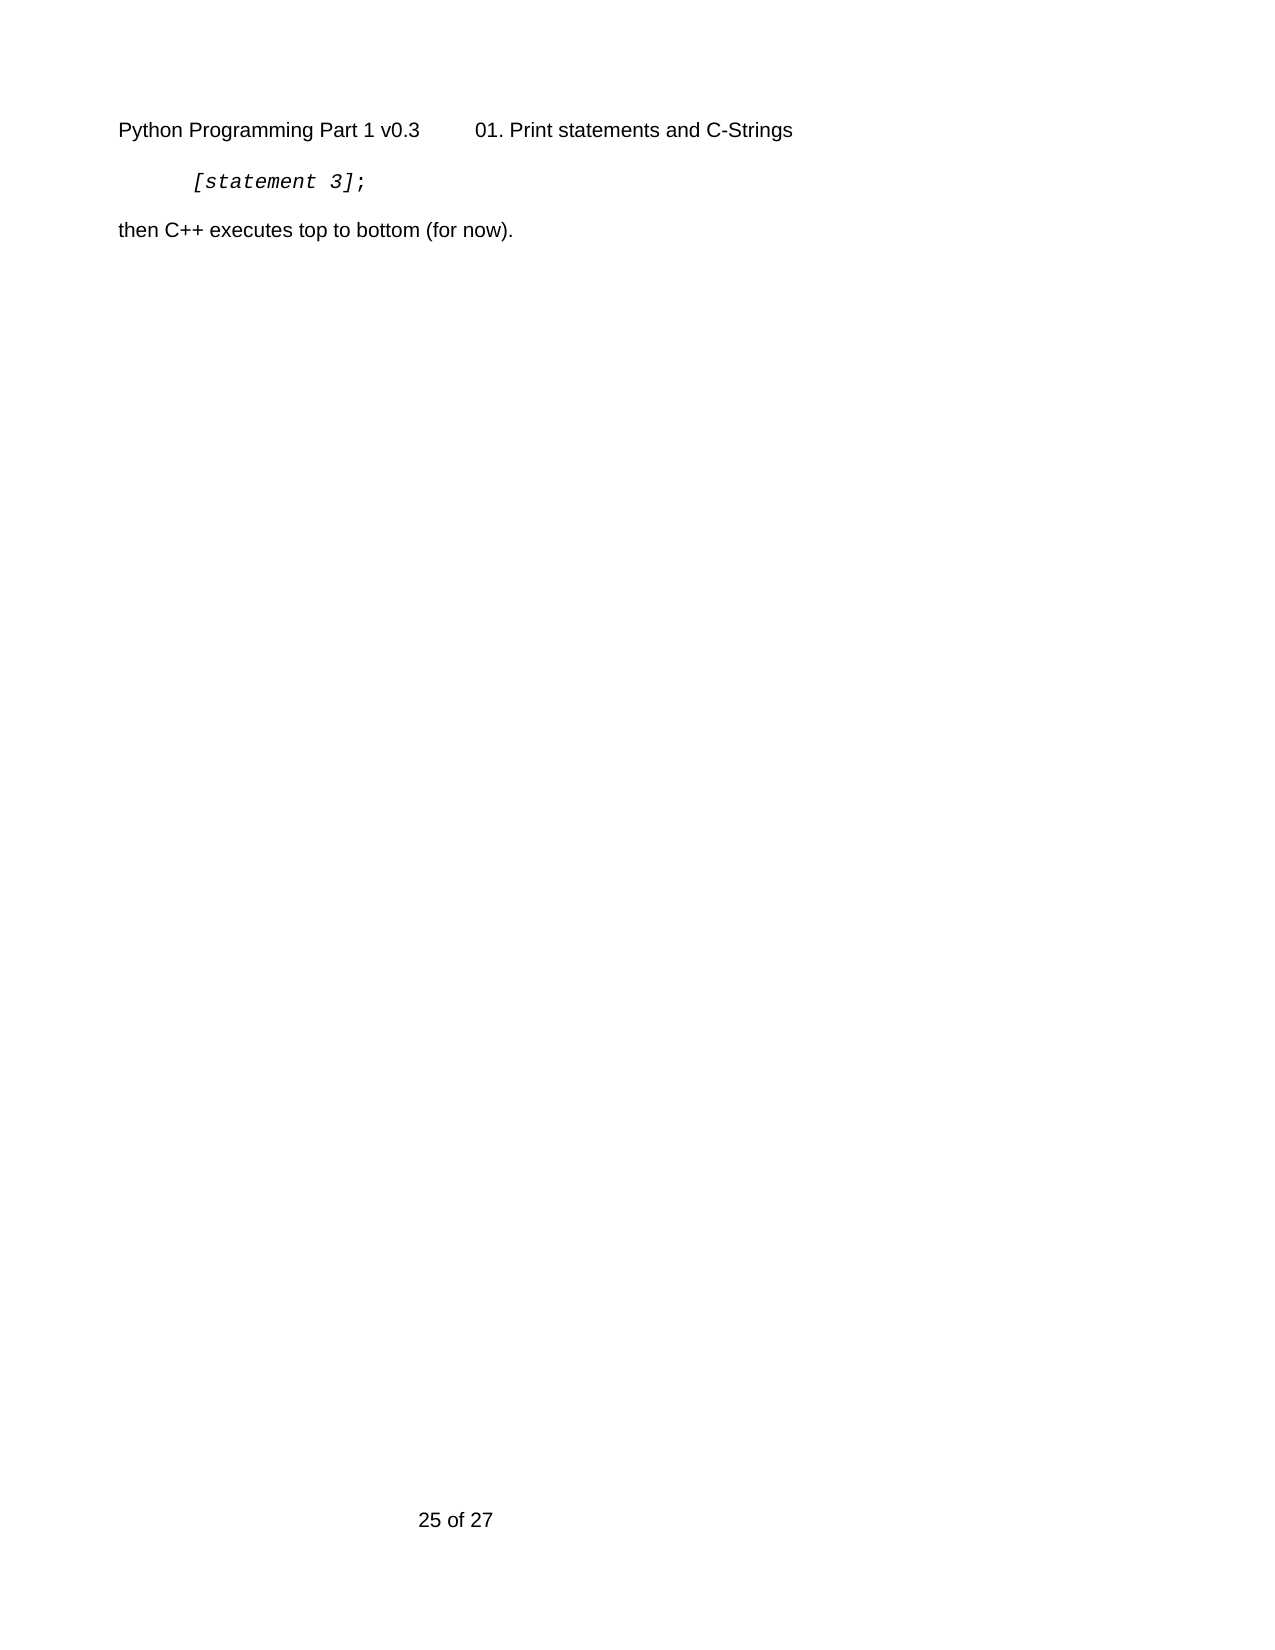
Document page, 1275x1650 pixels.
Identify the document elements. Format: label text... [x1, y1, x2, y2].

text then C++ executes top to bottom (for now). [118, 219, 793, 242]
text [statement 3]; [118, 171, 793, 195]
